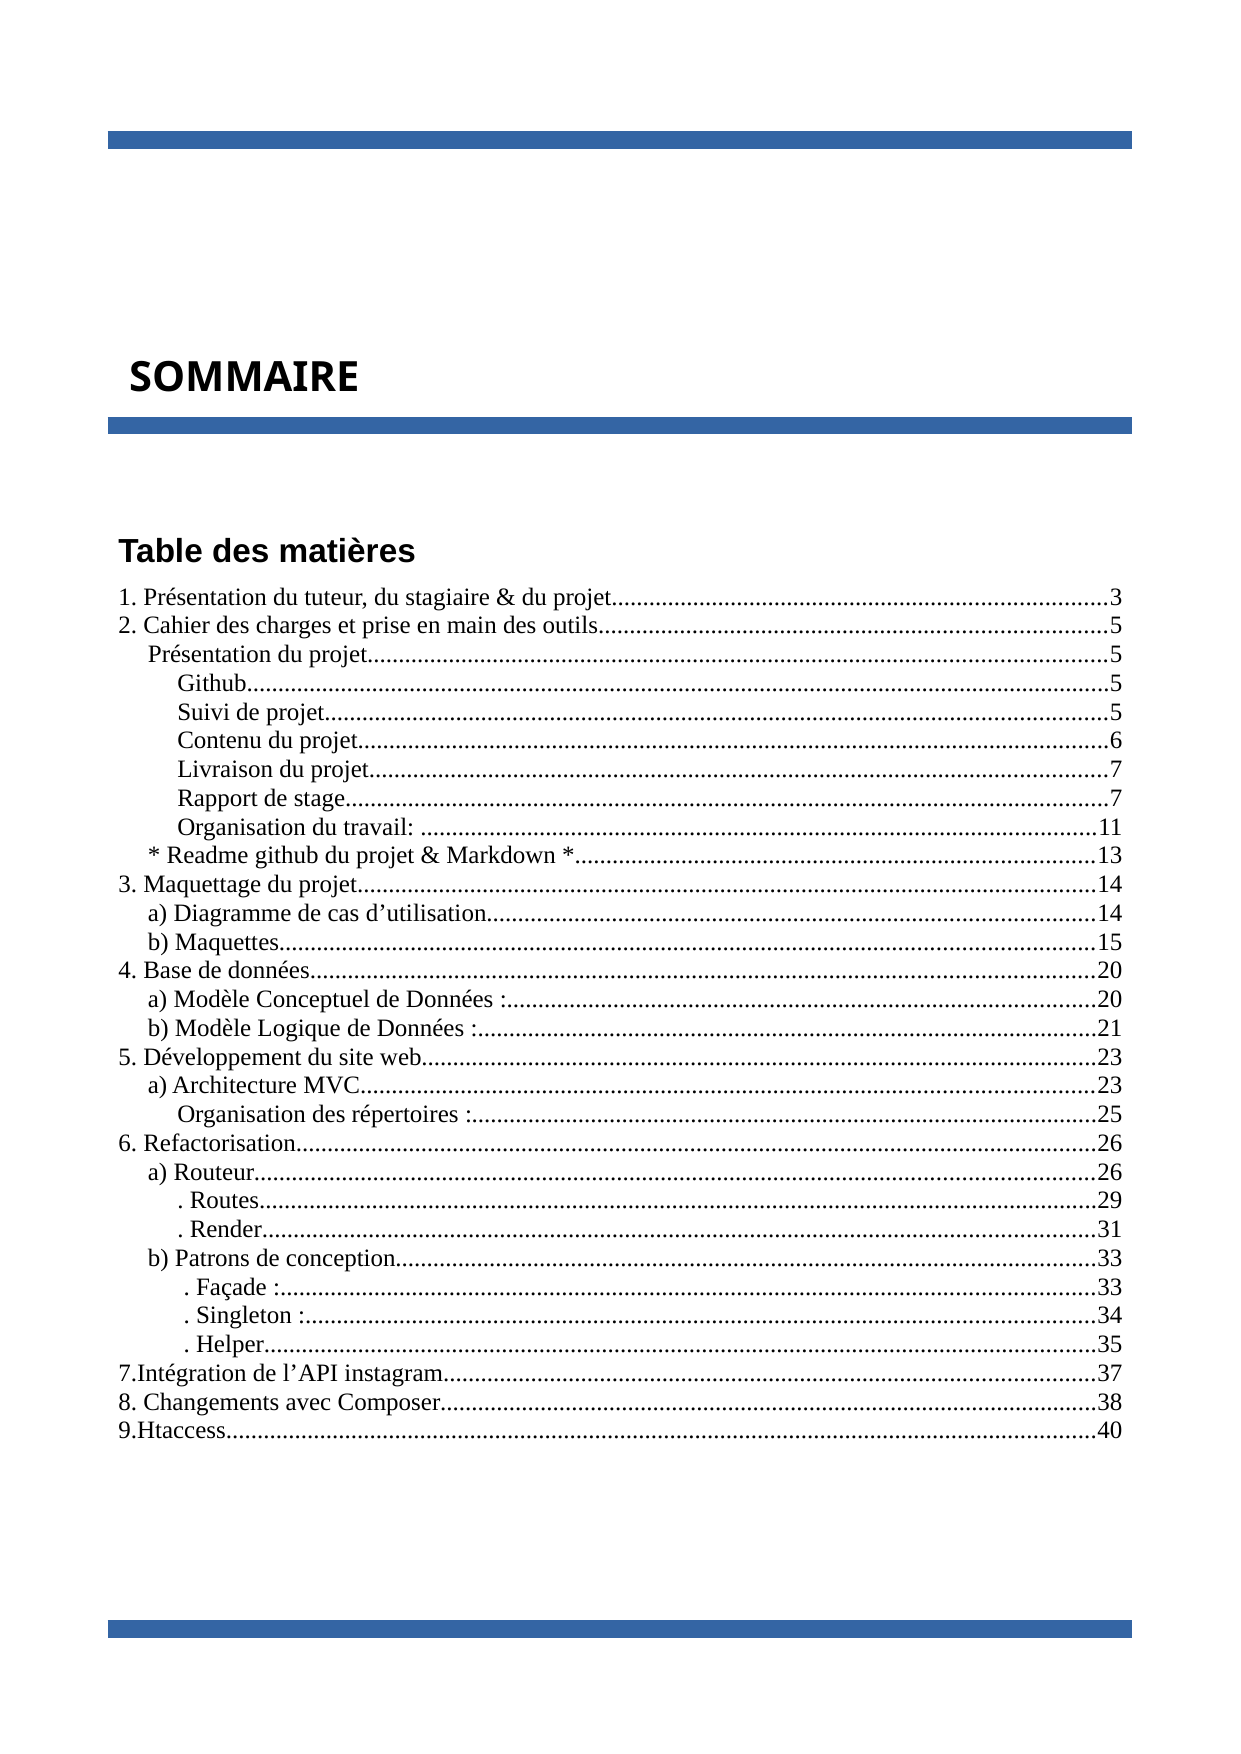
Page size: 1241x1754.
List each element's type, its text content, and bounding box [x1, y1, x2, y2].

text 3. Maquettage du projet 14 [118, 869, 1122, 898]
text b) Modèle Logique de Données : 21 [148, 1013, 1122, 1042]
text Organisation des répertoires : 25 [177, 1099, 1122, 1128]
text 6. Refactorisation 26 [118, 1128, 1122, 1157]
text . Singleton : 34 [177, 1300, 1122, 1329]
text . Helper 35 [177, 1329, 1122, 1358]
text 7.Intégration de l’API instagram 37 [118, 1358, 1122, 1387]
text a) Diagramme de cas d’utilisation 14 [148, 898, 1122, 927]
text Contenu du projet 6 [177, 725, 1122, 754]
text Suivi de projet 5 [177, 697, 1122, 725]
text Organisation du travail: 11 [177, 812, 1122, 840]
text Livraison du projet 7 [177, 754, 1122, 783]
text 2. Cahier des charges et prise en main des outils 5 [118, 610, 1122, 639]
text 1. Présentation du tuteur, du stagiaire & du projet. 3 [118, 582, 1122, 610]
text . Routes 29 [177, 1185, 1122, 1214]
text . Render 31 [177, 1214, 1122, 1243]
text b) Patrons de conception 33 [148, 1243, 1122, 1272]
text a) Modèle Conceptuel de Données : 20 [148, 984, 1122, 1013]
text 4. Base de données 20 [118, 955, 1122, 984]
subtitle Table des matières [118, 531, 1122, 569]
text Rapport de stage 7 [177, 783, 1122, 812]
text a) Routeur 26 [148, 1157, 1122, 1185]
text 9.Htaccess 40 [118, 1415, 1122, 1444]
text b) Maquettes 15 [148, 927, 1122, 955]
text SOMMAIRE [118, 347, 1122, 403]
text 8. Changements avec Composer 38 [118, 1387, 1122, 1415]
text . Façade : 33 [177, 1272, 1122, 1300]
text Présentation du projet 5 [148, 639, 1122, 668]
text Github 5 [177, 668, 1122, 697]
text 5. Développement du site web 23 [118, 1042, 1122, 1070]
text a) Architecture MVC 23 [148, 1070, 1122, 1099]
text * Readme github du projet & Markdown * 13 [148, 840, 1122, 869]
